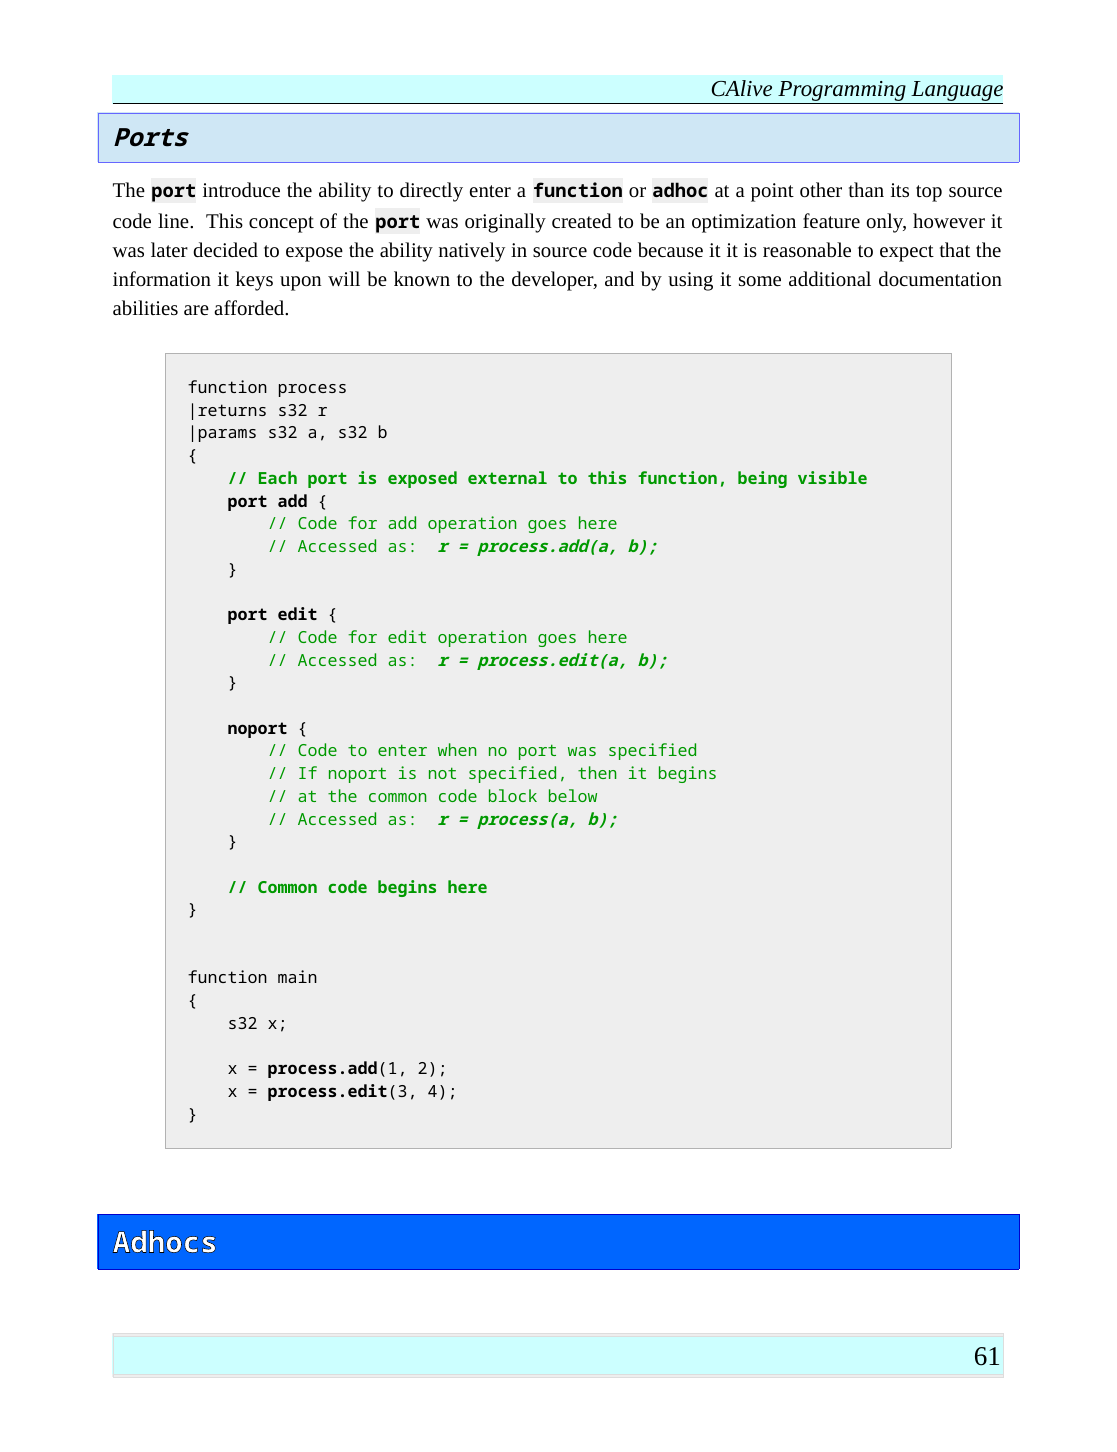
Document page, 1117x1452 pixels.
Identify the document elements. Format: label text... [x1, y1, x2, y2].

subtitle Adhocs [99, 1215, 1019, 1269]
subtitle Ports [99, 114, 1019, 162]
text function process |returns s32 r |params s32 a, s32 b { // Each port is exposed external to this function, being visible port add { // Code for add operation goes here // Accessed as: r = process.add(a, b); } port edit { // Code for edit operation goes here // Accessed as: r = process.edit(a, b); } noport { // Code to enter when no port was specified // If noport is not specified, then it begins // at the common code block below // Accessed as: r = process(a, b); } // Common code begins here } function main { s32 x; x = process.add(1, 2); x = process.edit(3, 4); } [166, 354, 951, 1148]
text The port introduce the ability to directly enter a function or adhoc at a point other than its top source code line. This concept of the port was originally created to be an optimization feature only, however it was later decided to expose the ability natively in source code because it it is reasonable to expect that the information it keys upon will be known to the developer, and by using it some additional documentation abilities are afforded. [112, 177, 1003, 320]
